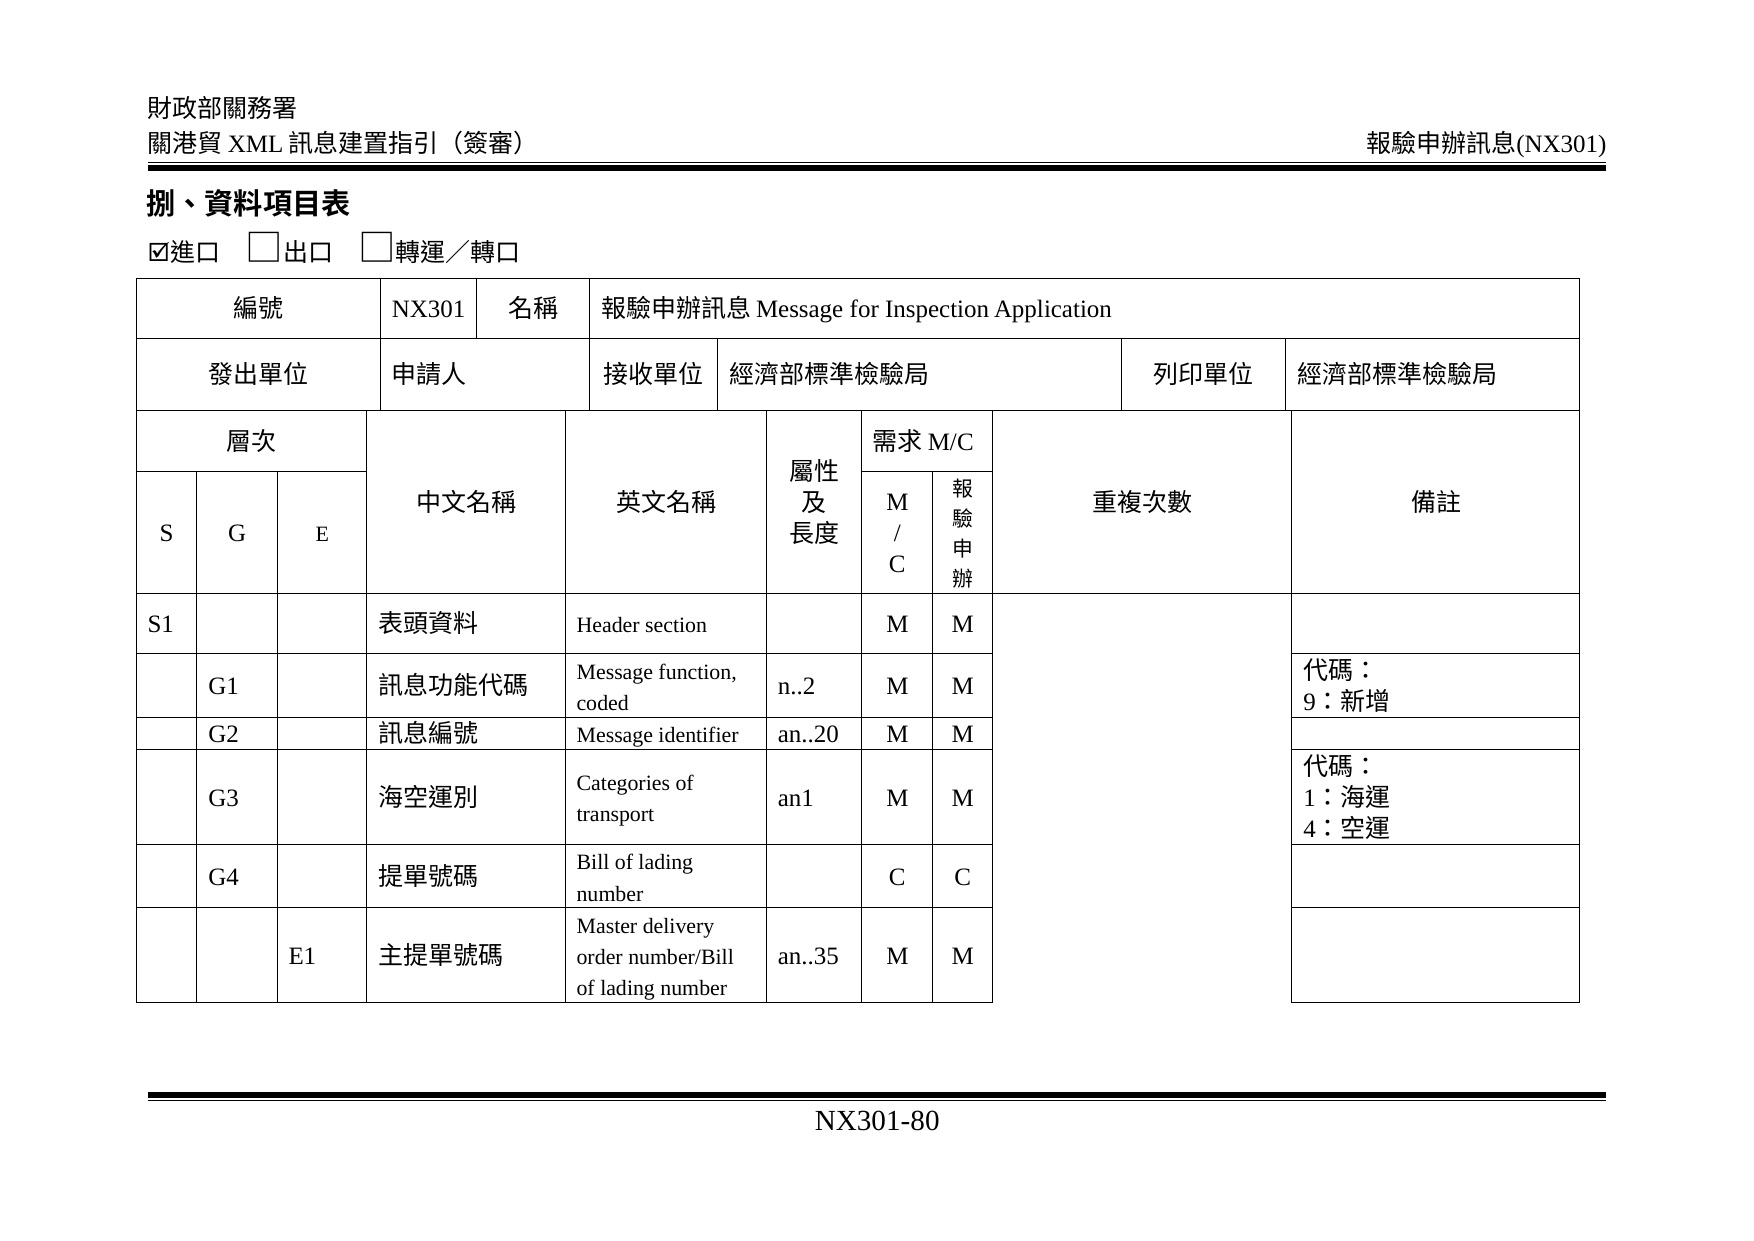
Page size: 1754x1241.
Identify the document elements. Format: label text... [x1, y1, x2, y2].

table_cell M / C [862, 472, 932, 593]
table_cell [1070, 653, 1121, 717]
table_cell [278, 845, 366, 907]
table_cell 訊息編號 [367, 718, 565, 749]
table_cell [1121, 749, 1217, 844]
table_cell [1070, 844, 1121, 907]
table_cell [278, 718, 366, 749]
table_cell [1070, 907, 1121, 1002]
table_cell E1 [278, 908, 366, 1002]
table_cell M [933, 908, 992, 1002]
table_cell M [933, 718, 992, 749]
table_cell 訊息功能代碼 [367, 654, 565, 717]
table_cell [137, 750, 196, 844]
subtitle 捌、資料項目表 [146, 173, 1606, 225]
table_cell S1 [137, 594, 196, 653]
table_cell [1217, 844, 1291, 907]
table_cell 主提單號碼 [367, 908, 565, 1002]
table_cell [993, 717, 1070, 749]
table_cell [1292, 845, 1579, 907]
table_cell G [197, 472, 277, 593]
table_cell [197, 750, 277, 844]
table_cell [1292, 908, 1579, 1002]
table_cell 報驗申辦 [933, 472, 992, 593]
table_cell Master delivery order number/Bill of lading number [566, 908, 766, 1002]
table_cell Message identifier [566, 718, 766, 749]
table_cell E [278, 472, 366, 593]
table_cell 名稱 [477, 279, 589, 337]
table_cell 經濟部標準檢驗局 [1286, 339, 1579, 410]
table_header 進口 □出口 □轉運／轉口 [136, 225, 1580, 278]
table_cell NX301 [381, 279, 476, 337]
table_cell [197, 594, 277, 653]
table_cell M [862, 594, 932, 653]
table_cell [137, 908, 196, 1002]
table_cell [278, 750, 366, 844]
table_cell [767, 594, 861, 653]
table_cell 重複次數 [993, 411, 1291, 593]
table_cell [993, 749, 1070, 844]
table_cell 層次 [137, 411, 366, 471]
table_cell [197, 654, 277, 717]
table_cell C [862, 845, 932, 907]
table_cell [1121, 653, 1217, 717]
table_cell M [862, 908, 932, 1002]
table_cell [137, 845, 196, 907]
table_cell [1121, 844, 1217, 907]
table_cell M [862, 654, 932, 717]
table_cell 表頭資料 [367, 594, 565, 653]
table_cell [1070, 717, 1121, 749]
table_cell [767, 845, 861, 907]
table_cell [1121, 907, 1217, 1002]
table_cell [993, 844, 1070, 907]
table_cell [993, 653, 1070, 717]
table_cell an1 [767, 750, 861, 844]
table_cell 接收單位 [590, 339, 717, 410]
table_cell [1292, 594, 1579, 653]
table_cell [1217, 717, 1291, 749]
table_cell M [933, 654, 992, 717]
table_cell Categories of transport [566, 750, 766, 844]
table_cell 提單號碼 [367, 845, 565, 907]
table_cell [1217, 653, 1291, 717]
table_cell 列印單位 [1122, 339, 1285, 410]
table_cell [278, 594, 366, 653]
table_cell Bill of lading number [566, 845, 766, 907]
table_cell 中文名稱 [367, 411, 565, 593]
table_cell [1070, 749, 1121, 844]
table_cell 發出單位 [137, 339, 380, 410]
table_cell [137, 654, 196, 717]
table_cell [1217, 907, 1291, 1002]
table_cell n..2 [767, 654, 861, 717]
table_cell 需求M/C [862, 411, 992, 471]
table_cell 編號 [137, 279, 380, 337]
table_cell [1121, 717, 1217, 749]
table_cell M [933, 750, 992, 844]
table_cell M [933, 594, 992, 653]
table_cell [1217, 594, 1291, 653]
table_cell M [862, 718, 932, 749]
table_cell Message function, coded [566, 654, 766, 717]
table_cell S [137, 472, 196, 593]
table_cell C [933, 845, 992, 907]
table_cell [1217, 749, 1291, 844]
table_cell 代碼： 9：新增 [1292, 654, 1579, 717]
table_cell 海空運別 [367, 750, 565, 844]
table_cell [197, 845, 277, 907]
table_cell [993, 594, 1070, 653]
table_cell 代碼： 1：海運 4：空運 [1292, 750, 1579, 844]
table_cell M [862, 750, 932, 844]
table_cell [1292, 718, 1579, 749]
table_cell 經濟部標準檢驗局 [718, 339, 1121, 410]
table_cell an..35 [767, 908, 861, 1002]
table_cell an..20 [767, 718, 861, 749]
table_cell Header section [566, 594, 766, 653]
table_cell [278, 654, 366, 717]
table_cell [137, 718, 196, 749]
table_cell [1121, 594, 1217, 653]
table_cell 備註 [1292, 411, 1579, 593]
table_cell [197, 718, 277, 749]
table_cell [993, 907, 1070, 1002]
table_cell [197, 908, 277, 1002]
table_cell 報驗申辦訊息Message for Inspection Application [590, 279, 1579, 337]
table_cell 屬性 及 長度 [767, 411, 861, 593]
table_cell 英文名稱 [566, 411, 766, 593]
table_cell [1070, 594, 1121, 653]
table_cell 申請人 [381, 339, 589, 410]
